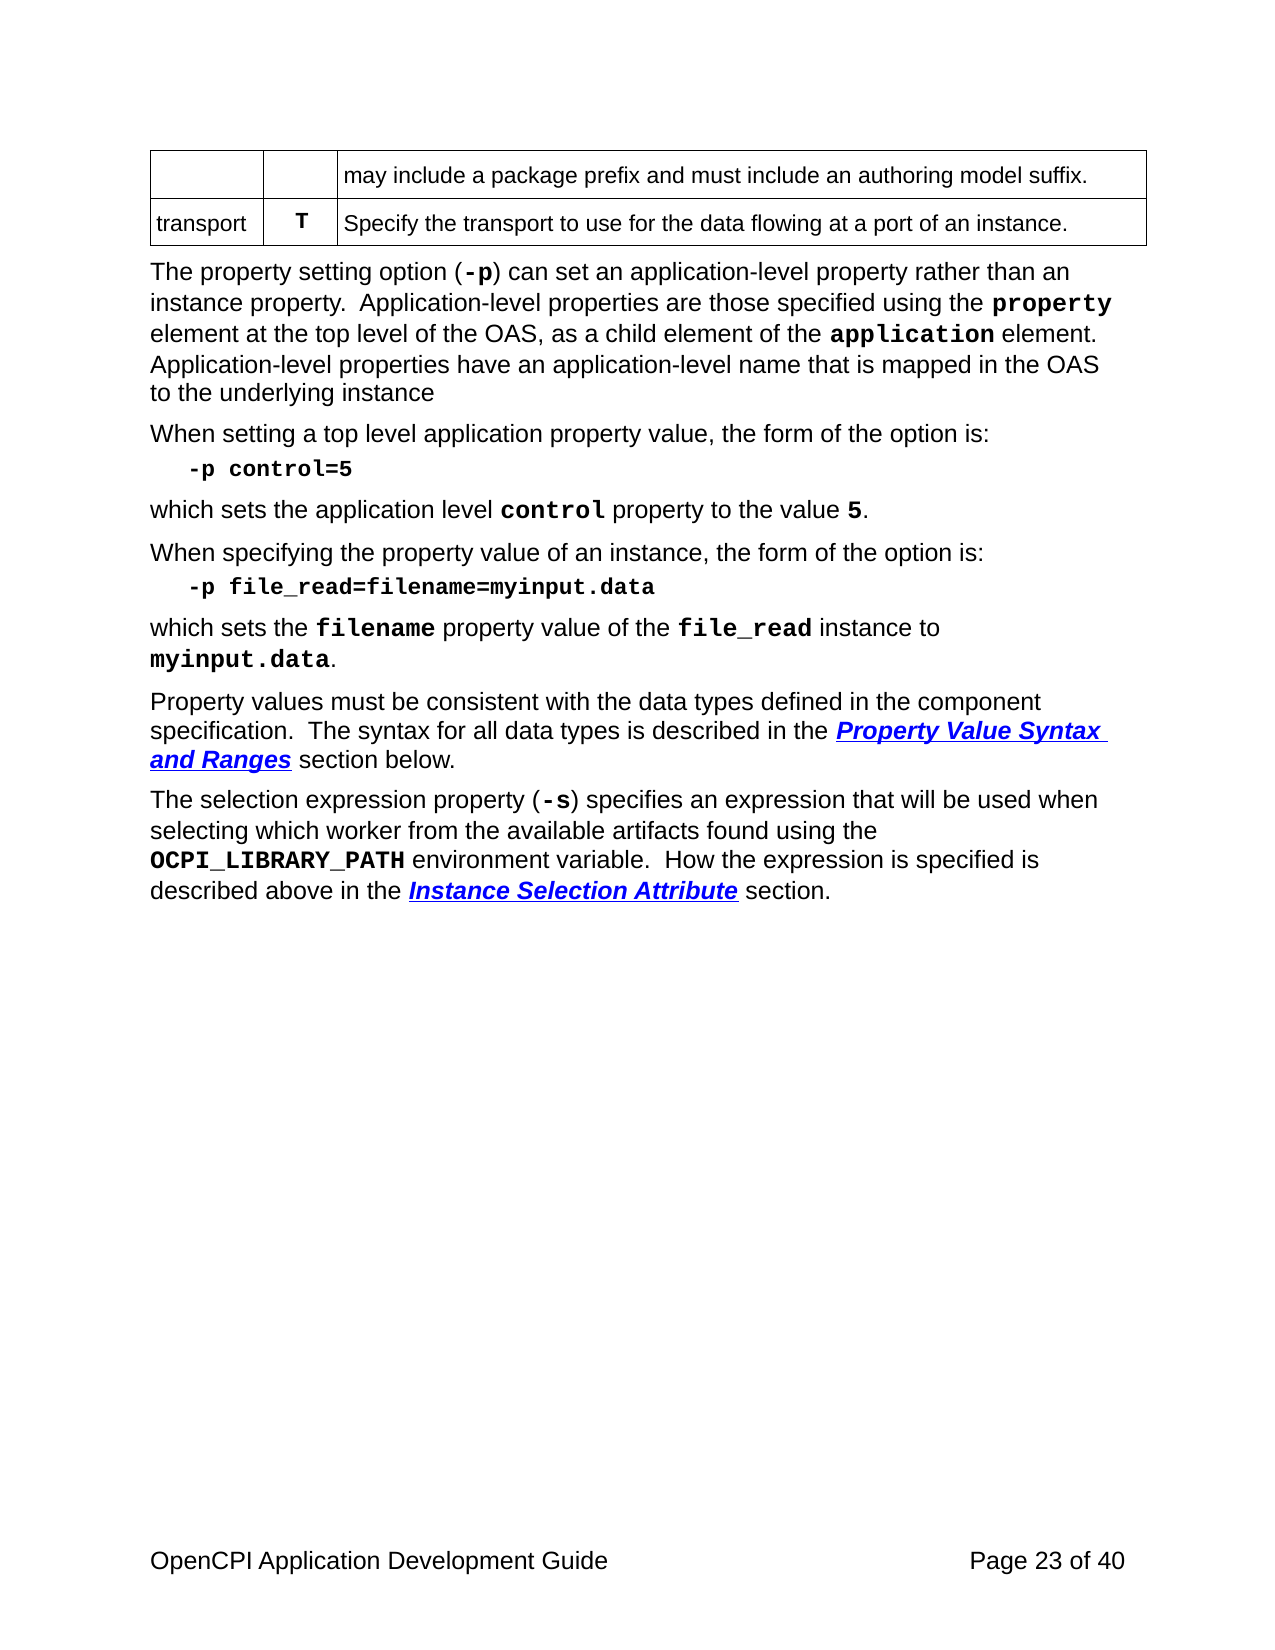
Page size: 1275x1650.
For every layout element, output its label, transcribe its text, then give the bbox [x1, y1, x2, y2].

table_cell may include a package prefix and must include an authoring model suffix. [338, 151, 1146, 197]
text Property values must be consistent with the data types defined in the component specification. The syntax for all data types is described in the Property Value Syntax and Ranges section below. [150, 687, 1125, 773]
text -p control=5 [187, 457, 1125, 483]
text which sets the application level control property to the value 5. [150, 495, 1125, 526]
table_cell [151, 151, 263, 197]
text When setting a top level application property value, the form of the option is: [150, 419, 1125, 448]
table_cell transport [151, 199, 263, 245]
table_cell [264, 151, 337, 197]
text The property setting option (-p) can set an application-level property rather than an instance property. Application-level properties are those specified using the property element at the top level of the OAS, as a child element of the application element. Application-level properties have an application-level name that is mapped in the OAS to the underlying instance [150, 257, 1125, 407]
table_cell T [264, 199, 337, 245]
text which sets the filename property value of the file_read instance to myinput.data. [150, 613, 1125, 675]
text The selection expression property (-s) specifies an expression that will be used when selecting which worker from the available artifacts found using the OCPI_LIBRARY_PATH environment variable. How the expression is specified is described above in the Instance Selection Attribute section. [150, 785, 1125, 905]
text -p file_read=filename=myinput.data [187, 575, 1125, 601]
text When specifying the property value of an instance, the form of the option is: [150, 538, 1125, 566]
table_cell Specify the transport to use for the data flowing at a port of an instance. [338, 199, 1146, 245]
